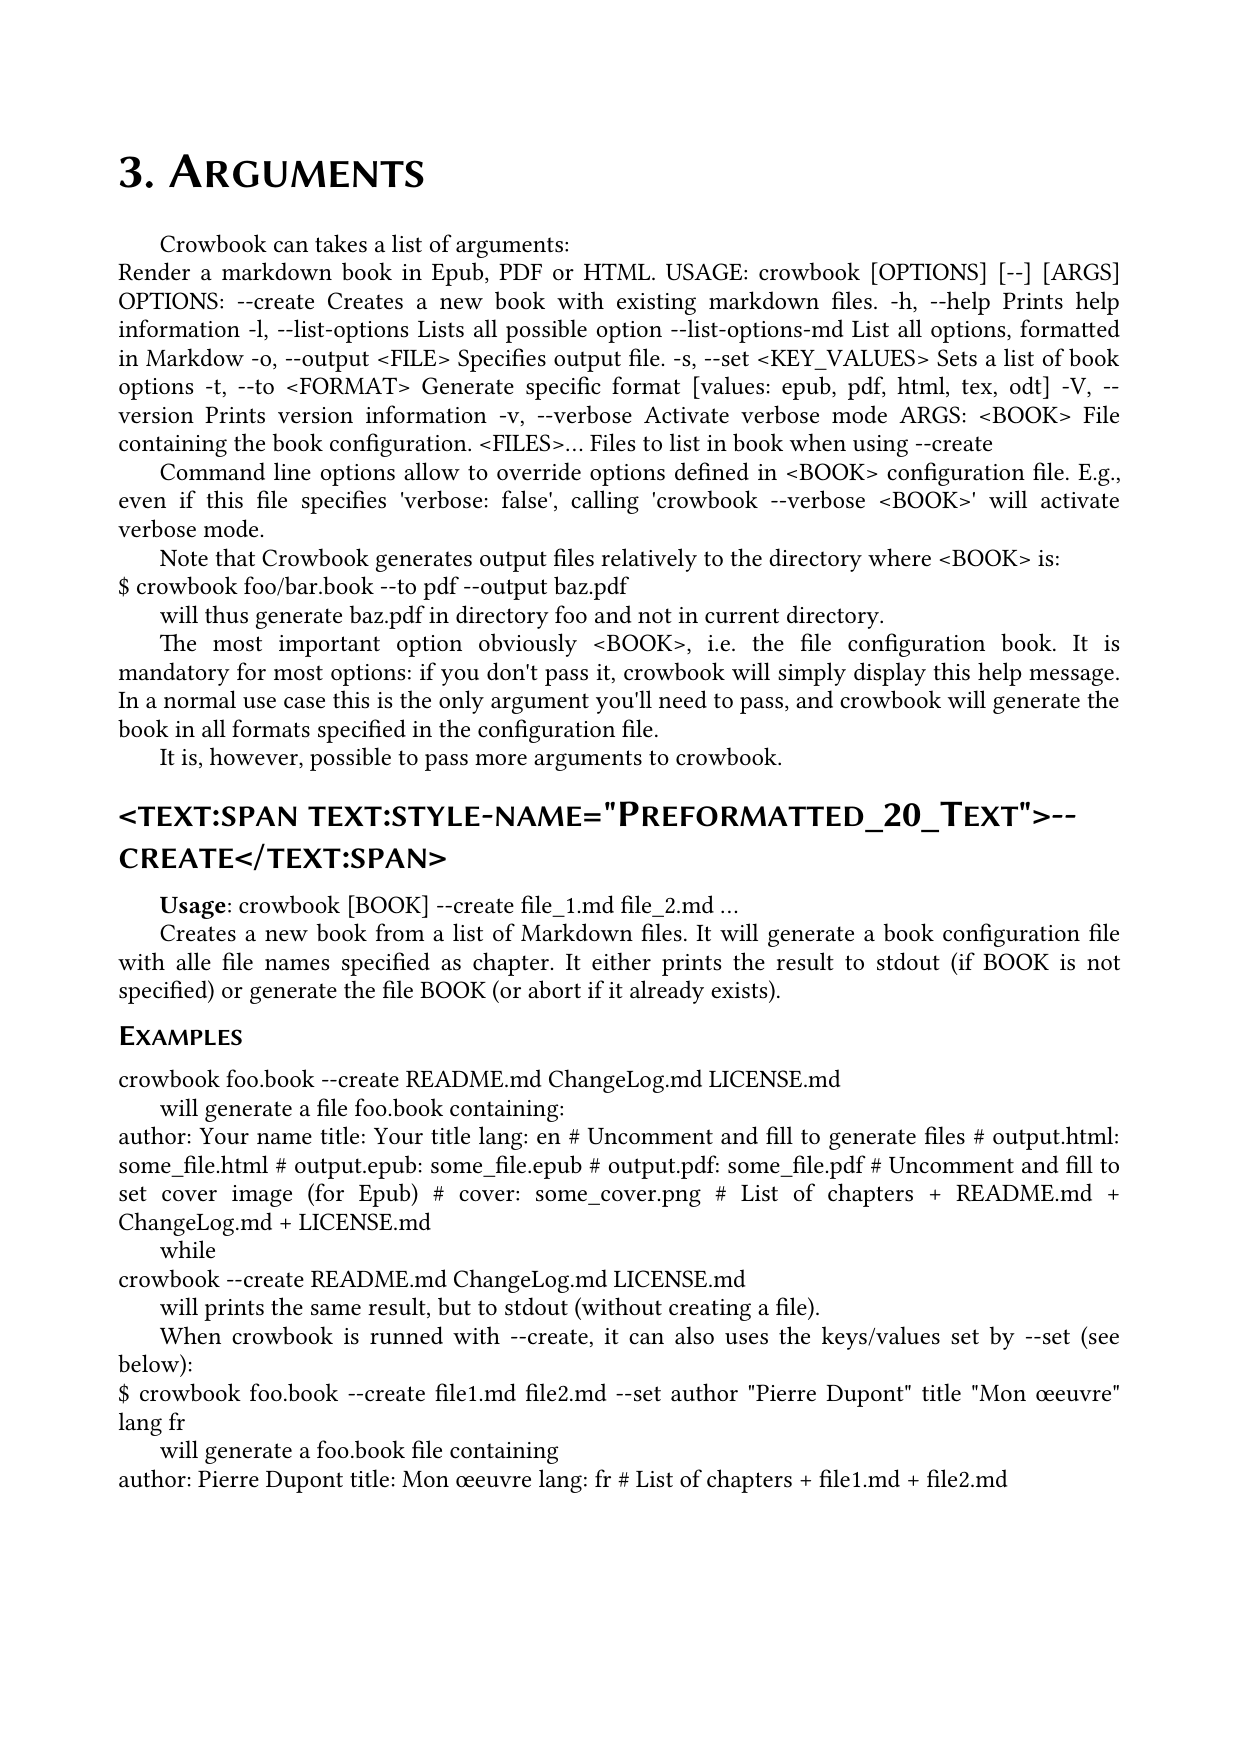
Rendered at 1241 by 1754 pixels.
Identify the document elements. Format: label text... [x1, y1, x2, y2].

text will generate a foo.book file containing [118, 1436, 1122, 1465]
text while [118, 1236, 1122, 1265]
text author: Your name title: Your title lang: en # Uncomment and fill to generate files # output.html: some_file.html # output.epub: some_file.epub # output.pdf: some_file.pdf # Uncomment and fill to set cover image (for Epub) # cover: some_cover.png # List of chapters + README.md + ChangeLog.md + LICENSE.md [118, 1122, 1122, 1236]
text will thus generate baz.pdf in directory foo and not in current directory. [118, 601, 1122, 629]
text $ crowbook foo/bar.book --to pdf --output baz.pdf [118, 572, 1122, 601]
text author: Pierre Dupont title: Mon œeuvre lang: fr # List of chapters + file1.md + file2.md [118, 1465, 1122, 1493]
text It is, however, possible to pass more arguments to crowbook. [118, 743, 1122, 772]
text Render a markdown book in Epub, PDF or HTML. USAGE: crowbook [OPTIONS] [--] [ARGS] OPTIONS: --create Creates a new book with existing markdown files. -h, --help Prints help information -l, --list-options Lists all possible option --list-options-md List all options, formatted in Markdow -o, --output <FILE> Specifies output file. -s, --set <KEY_VALUES> Sets a list of book options -t, --to <FORMAT> Generate specific format [values: epub, pdf, html, tex, odt] -V, --version Prints version information -v, --verbose Activate verbose mode ARGS: <BOOK> File containing the book configuration. <FILES>... Files to list in book when using --create [118, 258, 1122, 458]
text When crowbook is runned with --create, it can also uses the keys/values set by --set (see below): [118, 1322, 1122, 1379]
text will generate a file foo.book containing: [118, 1094, 1122, 1122]
text crowbook --create README.md ChangeLog.md LICENSE.md [118, 1265, 1122, 1293]
text Crowbook can takes a list of arguments: [118, 229, 1122, 258]
text The most important option obviously <BOOK>, i.e. the file configuration book. It is mandatory for most options: if you don't pass it, crowbook will simply display this help message. In a normal use case this is the only argument you'll need to pass, and crowbook will generate the book in all formats specified in the configuration file. [118, 629, 1122, 743]
text crowbook foo.book --create README.md ChangeLog.md LICENSE.md [118, 1065, 1122, 1094]
text will prints the same result, but to stdout (without creating a file). [118, 1293, 1122, 1322]
text Creates a new book from a list of Markdown files. It will generate a book configuration file with alle file names specified as chapter. It either prints the result to stdout (if BOOK is not specified) or generate the file BOOK (or abort if it already exists). [118, 919, 1122, 1005]
subtitle 3. Arguments [118, 143, 1122, 200]
subtitle <text:span text:style-name="Preformatted_20_Text">--create</text:span> [118, 793, 1122, 878]
text Note that Crowbook generates output files relatively to the directory where <BOOK> is: [118, 543, 1122, 572]
text $ crowbook foo.book --create file1.md file2.md --set author "Pierre Dupont" title "Mon œeuvre" lang fr [118, 1379, 1122, 1436]
text Command line options allow to override options defined in <BOOK> configuration file. E.g., even if this file specifies 'verbose: false', calling 'crowbook --verbose <BOOK>' will activate verbose mode. [118, 458, 1122, 543]
subtitle Examples [118, 1019, 1122, 1053]
text Usage: crowbook [BOOK] --create file_1.md file_2.md ... [118, 891, 1122, 919]
